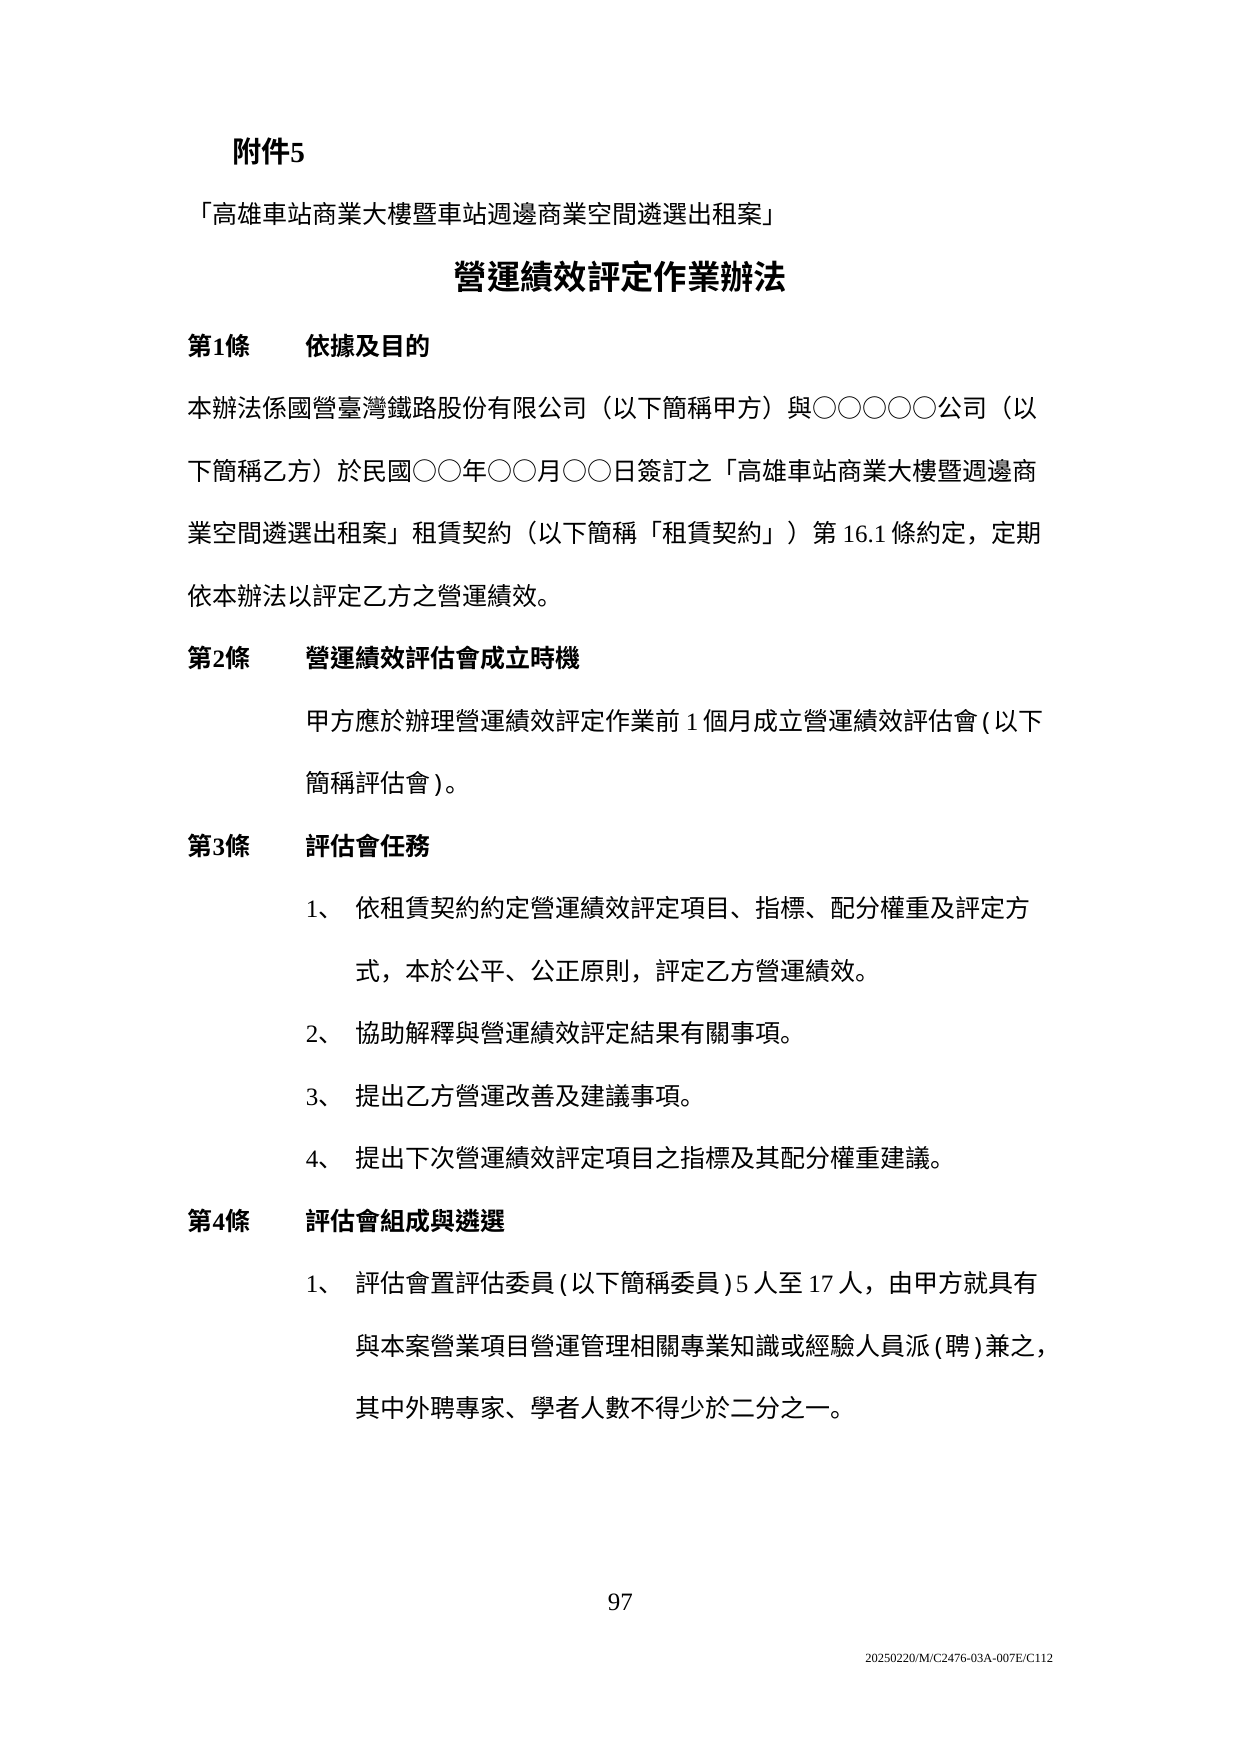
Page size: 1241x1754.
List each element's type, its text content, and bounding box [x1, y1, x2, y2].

list 評估會置評估委員(以下簡稱委員)5人至17人，由甲方就具有與本案營業項目營運管理相關專業知識或經驗人員派(聘)兼之，其中外聘專家、學者人數不得少於二分之一。 [306, 1240, 1053, 1428]
text 營運績效評定作業辦法 [187, 233, 1053, 296]
list 提出乙方營運改善及建議事項。 [306, 1053, 1053, 1115]
text 本辦法係國營臺灣鐵路股份有限公司（以下簡稱甲方）與○○○○○公司（以下簡稱乙方）於民國○○年○○月○○日簽訂之「高雄車站商業大樓暨週邊商業空間遴選出租案」租賃契約（以下簡稱「租賃契約」）第16.1條約定，定期依本辦法以評定乙方之營運績效。 [187, 365, 1053, 615]
text 「高雄車站商業大樓暨車站週邊商業空間遴選出租案」 [187, 171, 1053, 233]
list 依租賃契約約定營運績效評定項目、指標、配分權重及評定方式，本於公平、公正原則，評定乙方營運績效。 [306, 865, 1053, 990]
list 依據及目的 [187, 303, 1053, 365]
list 提出下次營運績效評定項目之指標及其配分權重建議。 [306, 1115, 1053, 1178]
list 評估會組成與遴選 [187, 1178, 1053, 1240]
text 甲方應於辦理營運績效評定作業前1個月成立營運績效評估會(以下簡稱評估會)。 [306, 678, 1053, 803]
list 評估會任務 [187, 803, 1053, 865]
list 營運績效評估會成立時機 [187, 615, 1053, 678]
list 協助解釋與營運績效評定結果有關事項。 [306, 990, 1053, 1053]
